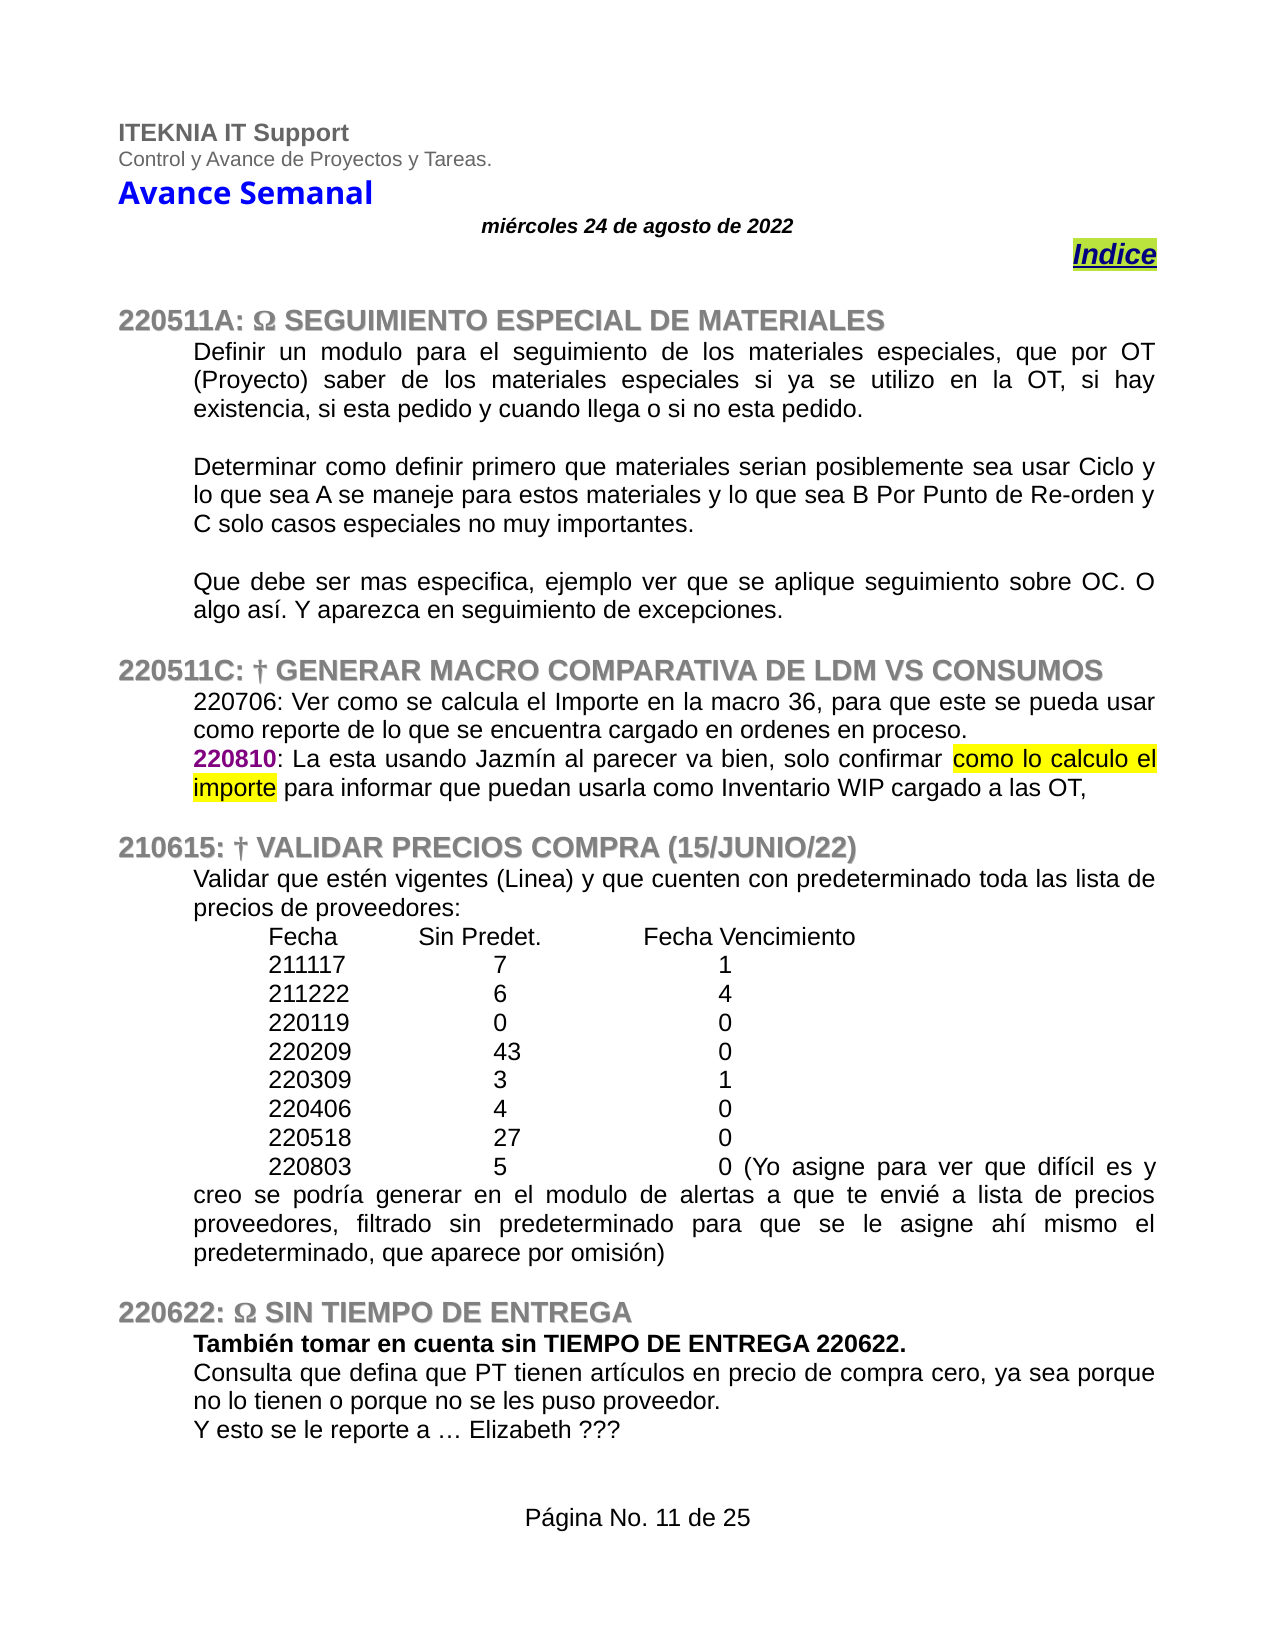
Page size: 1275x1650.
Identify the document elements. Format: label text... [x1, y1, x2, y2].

text 220406 4 0 [118, 1094, 1157, 1123]
text Definir un modulo para el seguimiento de los materiales especiales, que por OT (Proyecto) saber de los materiales especiales si ya se utilizo en la OT, si hay existencia, si esta pedido y cuando llega o si no esta pedido. [193, 337, 1157, 423]
text Consulta que defina que PT tienen artículos en precio de compra cero, ya sea porque no lo tienen o porque no se les puso proveedor. [193, 1358, 1157, 1415]
text Validar que estén vigentes (Linea) y que cuenten con predeterminado toda las lista de precios de proveedores: [193, 864, 1157, 921]
text 220209 43 0 [118, 1036, 1157, 1065]
subtitle 220622: Ω SIN TIEMPO DE ENTREGA [118, 1295, 1157, 1329]
text Determinar como definir primero que materiales serian posiblemente sea usar Ciclo y lo que sea A se maneje para estos materiales y lo que sea B Por Punto de Re-orden y C solo casos especiales no muy importantes. [193, 452, 1157, 538]
text Que debe ser mas especifica, ejemplo ver que se aplique seguimiento sobre OC. O algo así. Y aparezca en seguimiento de excepciones. [193, 567, 1157, 624]
text También tomar en cuenta sin TIEMPO DE ENTREGA 220622. [193, 1329, 1157, 1358]
subtitle 220511A: Ω SEGUIMIENTO ESPECIAL DE MATERIALES [118, 303, 1157, 337]
text 211222 6 4 [118, 979, 1157, 1008]
text 220119 0 0 [118, 1008, 1157, 1036]
text 220706: Ver como se calcula el Importe en la macro 36, para que este se pueda usar como reporte de lo que se encuentra cargado en ordenes en proceso. [193, 687, 1157, 744]
text 220309 3 1 [118, 1065, 1157, 1094]
text 220810: La esta usando Jazmín al parecer va bien, solo confirmar como lo calculo el importe para informar que puedan usarla como Inventario WIP cargado a las OT, [193, 744, 1157, 802]
subtitle 220511C: † GENERAR MACRO COMPARATIVA DE LDM VS CONSUMOS [118, 653, 1157, 687]
text 220803 5 0 (Yo asigne para ver que difícil es y creo se podría generar en el modulo de alertas a que te envié a lista de precios proveedores, filtrado sin predeterminado para que se le asigne ahí mismo el predeterminado, que aparece por omisión) [193, 1151, 1157, 1266]
subtitle 210615: † VALIDAR PRECIOS COMPRA (15/JUNIO/22) [118, 830, 1157, 864]
text Fecha Sin Predet. Fecha Vencimiento [118, 921, 1157, 950]
text Y esto se le reporte a … Elizabeth ??? [193, 1415, 1157, 1444]
text 211117 7 1 [118, 950, 1157, 979]
text 220518 27 0 [118, 1123, 1157, 1151]
